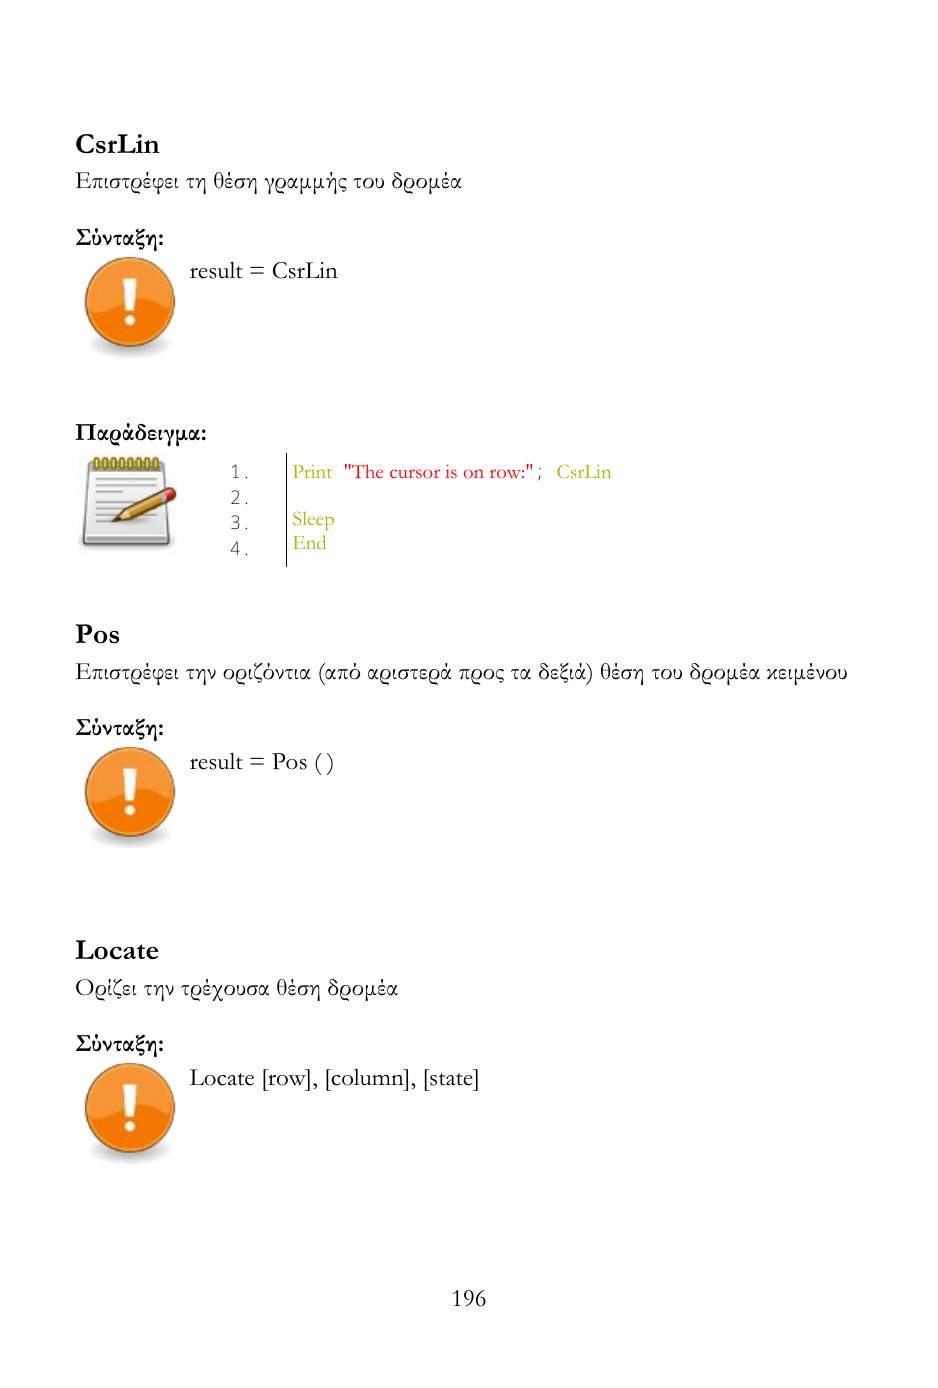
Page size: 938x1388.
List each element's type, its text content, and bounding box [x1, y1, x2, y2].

table_header result = CsrLin [184, 252, 863, 391]
subtitle Pos [75, 618, 862, 651]
picture [79, 747, 180, 848]
text Επιστρέφει την οριζόντια (από αριστερά προς τα δεξιά) θέση του δρομέα κειμένου [75, 658, 862, 686]
text Παράδειγμα: [75, 419, 862, 447]
text Επιστρέφει τη θέση γραμμής του δρομέα [75, 167, 862, 195]
subtitle Locate [75, 935, 862, 967]
table_header [186, 453, 286, 567]
table_header [75, 252, 183, 391]
table_header Print "The cursor is on row:"; CsrLin Sleep End [287, 453, 857, 567]
table_header Locate [row], [column], [state] [184, 1058, 863, 1198]
text Σύνταξη: [75, 1030, 862, 1058]
table_header [180, 447, 863, 593]
table_header [75, 1058, 183, 1198]
table_header [75, 742, 183, 882]
subtitle CsrLin [75, 128, 862, 161]
text Σύνταξη: [75, 714, 862, 742]
picture [79, 257, 180, 358]
picture [79, 1063, 180, 1164]
text Σύνταξη: [75, 223, 862, 252]
text Ορίζει την τρέχουσα θέση δρομέα [75, 974, 862, 1002]
picture [77, 453, 178, 554]
table_header result = Pos ( ) [184, 742, 863, 882]
table_header [75, 447, 180, 593]
